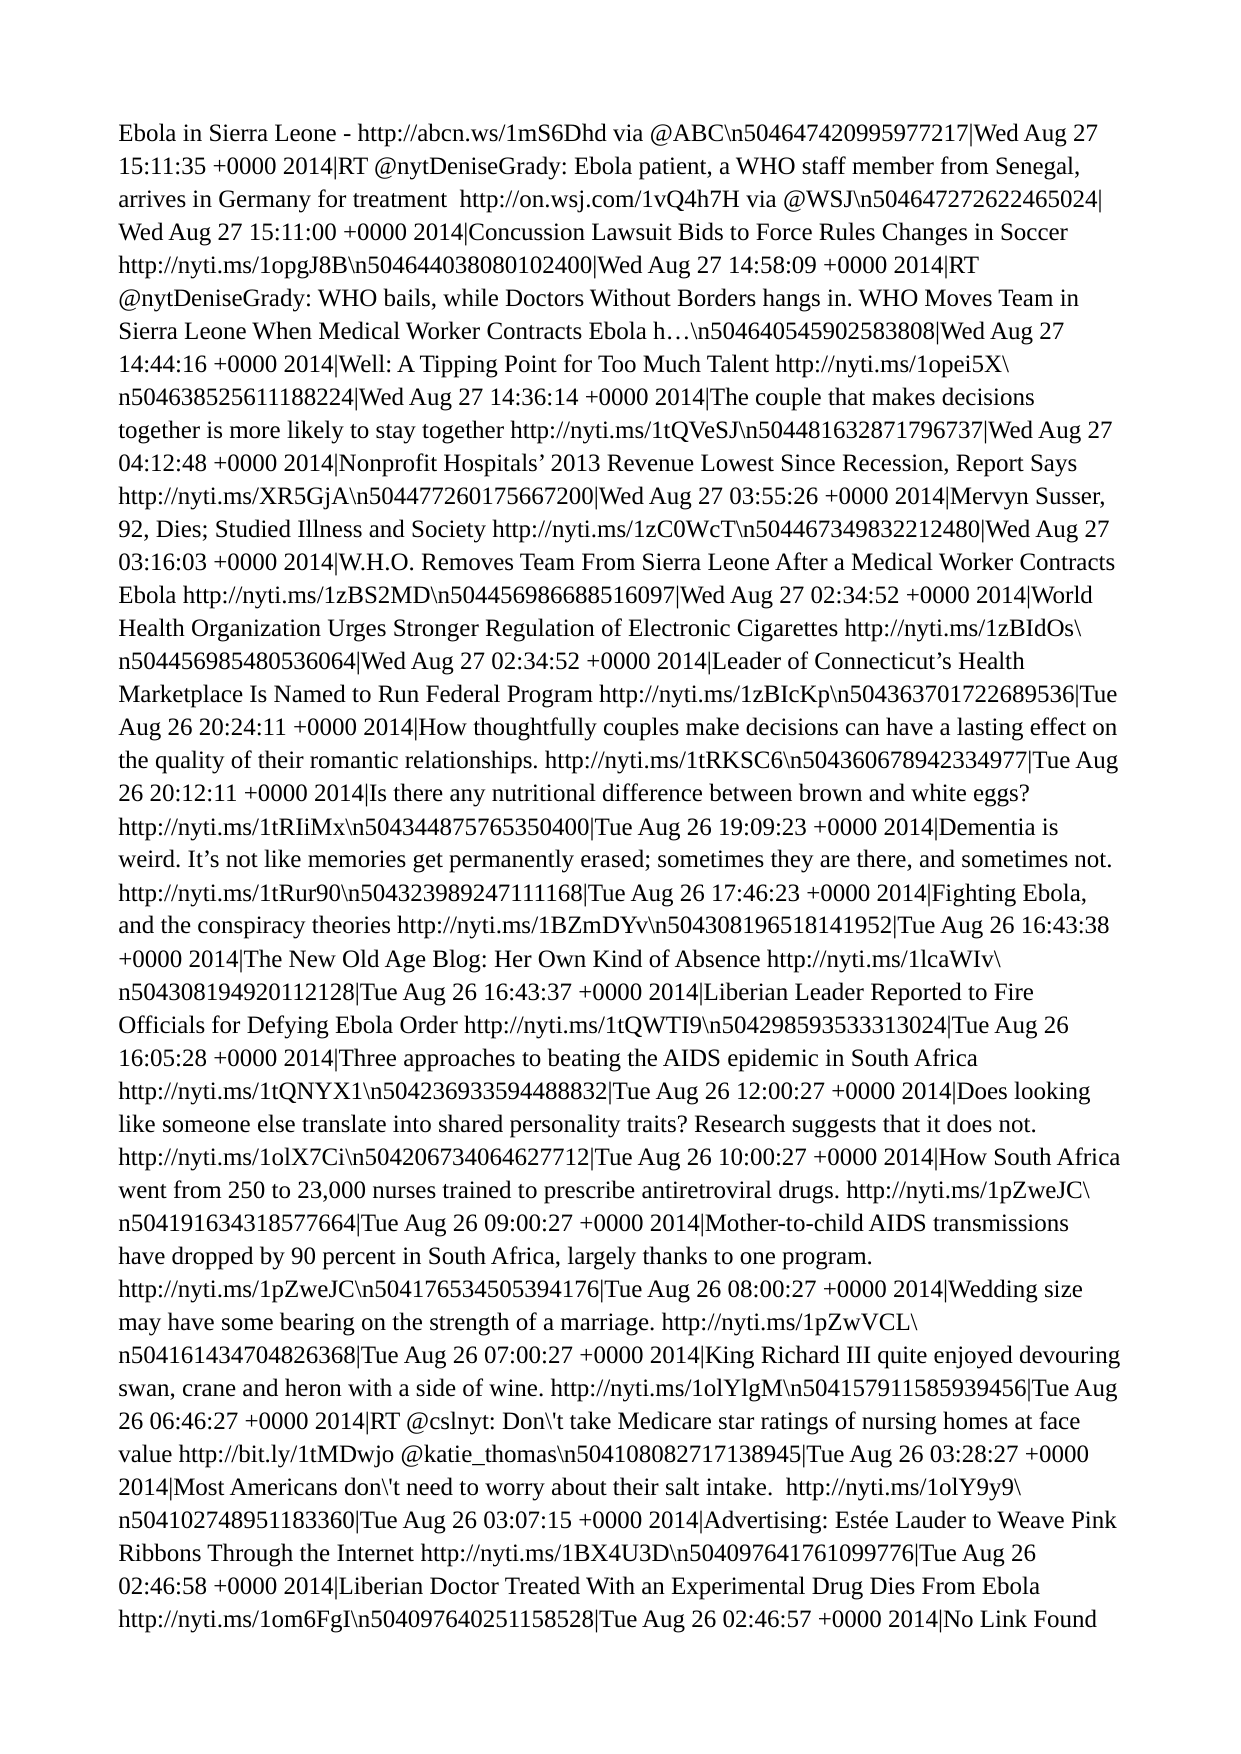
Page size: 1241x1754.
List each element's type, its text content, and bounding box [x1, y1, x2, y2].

text Ebola in Sierra Leone - http://abcn.ws/1mS6Dhd via @ABC\n504647420995977217|Wed Aug 27 15:11:35 +0000 2014|RT @nytDeniseGrady: Ebola patient, a WHO staff member from Senegal, arrives in Germany for treatment http://on.wsj.com/1vQ4h7H via @WSJ\n504647272622465024|Wed Aug 27 15:11:00 +0000 2014|Concussion Lawsuit Bids to Force Rules Changes in Soccer http://nyti.ms/1opgJ8B\n504644038080102400|Wed Aug 27 14:58:09 +0000 2014|RT @nytDeniseGrady: WHO bails, while Doctors Without Borders hangs in. WHO Moves Team in Sierra Leone When Medical Worker Contracts Ebola h…\n504640545902583808|Wed Aug 27 14:44:16 +0000 2014|Well: A Tipping Point for Too Much Talent http://nyti.ms/1opei5X\n504638525611188224|Wed Aug 27 14:36:14 +0000 2014|The couple that makes decisions together is more likely to stay together http://nyti.ms/1tQVeSJ\n504481632871796737|Wed Aug 27 04:12:48 +0000 2014|Nonprofit Hospitals’ 2013 Revenue Lowest Since Recession, Report Says http://nyti.ms/XR5GjA\n504477260175667200|Wed Aug 27 03:55:26 +0000 2014|Mervyn Susser, 92, Dies; Studied Illness and Society http://nyti.ms/1zC0WcT\n504467349832212480|Wed Aug 27 03:16:03 +0000 2014|W.H.O. Removes Team From Sierra Leone After a Medical Worker Contracts Ebola http://nyti.ms/1zBS2MD\n504456986688516097|Wed Aug 27 02:34:52 +0000 2014|World Health Organization Urges Stronger Regulation of Electronic Cigarettes http://nyti.ms/1zBIdOs\n504456985480536064|Wed Aug 27 02:34:52 +0000 2014|Leader of Connecticut’s Health Marketplace Is Named to Run Federal Program http://nyti.ms/1zBIcKp\n504363701722689536|Tue Aug 26 20:24:11 +0000 2014|How thoughtfully couples make decisions can have a lasting effect on the quality of their romantic relationships. http://nyti.ms/1tRKSC6\n504360678942334977|Tue Aug 26 20:12:11 +0000 2014|Is there any nutritional difference between brown and white eggs? http://nyti.ms/1tRIiMx\n504344875765350400|Tue Aug 26 19:09:23 +0000 2014|Dementia is weird. It’s not like memories get permanently erased; sometimes they are there, and sometimes not. http://nyti.ms/1tRur90\n504323989247111168|Tue Aug 26 17:46:23 +0000 2014|Fighting Ebola, and the conspiracy theories http://nyti.ms/1BZmDYv\n504308196518141952|Tue Aug 26 16:43:38 +0000 2014|The New Old Age Blog: Her Own Kind of Absence http://nyti.ms/1lcaWIv\n504308194920112128|Tue Aug 26 16:43:37 +0000 2014|Liberian Leader Reported to Fire Officials for Defying Ebola Order http://nyti.ms/1tQWTI9\n504298593533313024|Tue Aug 26 16:05:28 +0000 2014|Three approaches to beating the AIDS epidemic in South Africa http://nyti.ms/1tQNYX1\n504236933594488832|Tue Aug 26 12:00:27 +0000 2014|Does looking like someone else translate into shared personality traits? Research suggests that it does not. http://nyti.ms/1olX7Ci\n504206734064627712|Tue Aug 26 10:00:27 +0000 2014|How South Africa went from 250 to 23,000 nurses trained to prescribe antiretroviral drugs. http://nyti.ms/1pZweJC\n504191634318577664|Tue Aug 26 09:00:27 +0000 2014|Mother-to-child AIDS transmissions have dropped by 90 percent in South Africa, largely thanks to one program. http://nyti.ms/1pZweJC\n504176534505394176|Tue Aug 26 08:00:27 +0000 2014|Wedding size may have some bearing on the strength of a marriage. http://nyti.ms/1pZwVCL\n504161434704826368|Tue Aug 26 07:00:27 +0000 2014|King Richard III quite enjoyed devouring swan, crane and heron with a side of wine. http://nyti.ms/1olYlgM\n504157911585939456|Tue Aug 26 06:46:27 +0000 2014|RT @cslnyt: Don\'t take Medicare star ratings of nursing homes at face value http://bit.ly/1tMDwjo @katie_thomas\n504108082717138945|Tue Aug 26 03:28:27 +0000 2014|Most Americans don\'t need to worry about their salt intake. http://nyti.ms/1olY9y9\n504102748951183360|Tue Aug 26 03:07:15 +0000 2014|Advertising: Estée Lauder to Weave Pink Ribbons Through the Internet http://nyti.ms/1BX4U3D\n504097641761099776|Tue Aug 26 02:46:58 +0000 2014|Liberian Doctor Treated With an Experimental Drug Dies From Ebola http://nyti.ms/1om6FgI\n504097640251158528|Tue Aug 26 02:46:57 +0000 2014|No Link Found [118, 118, 1122, 1633]
